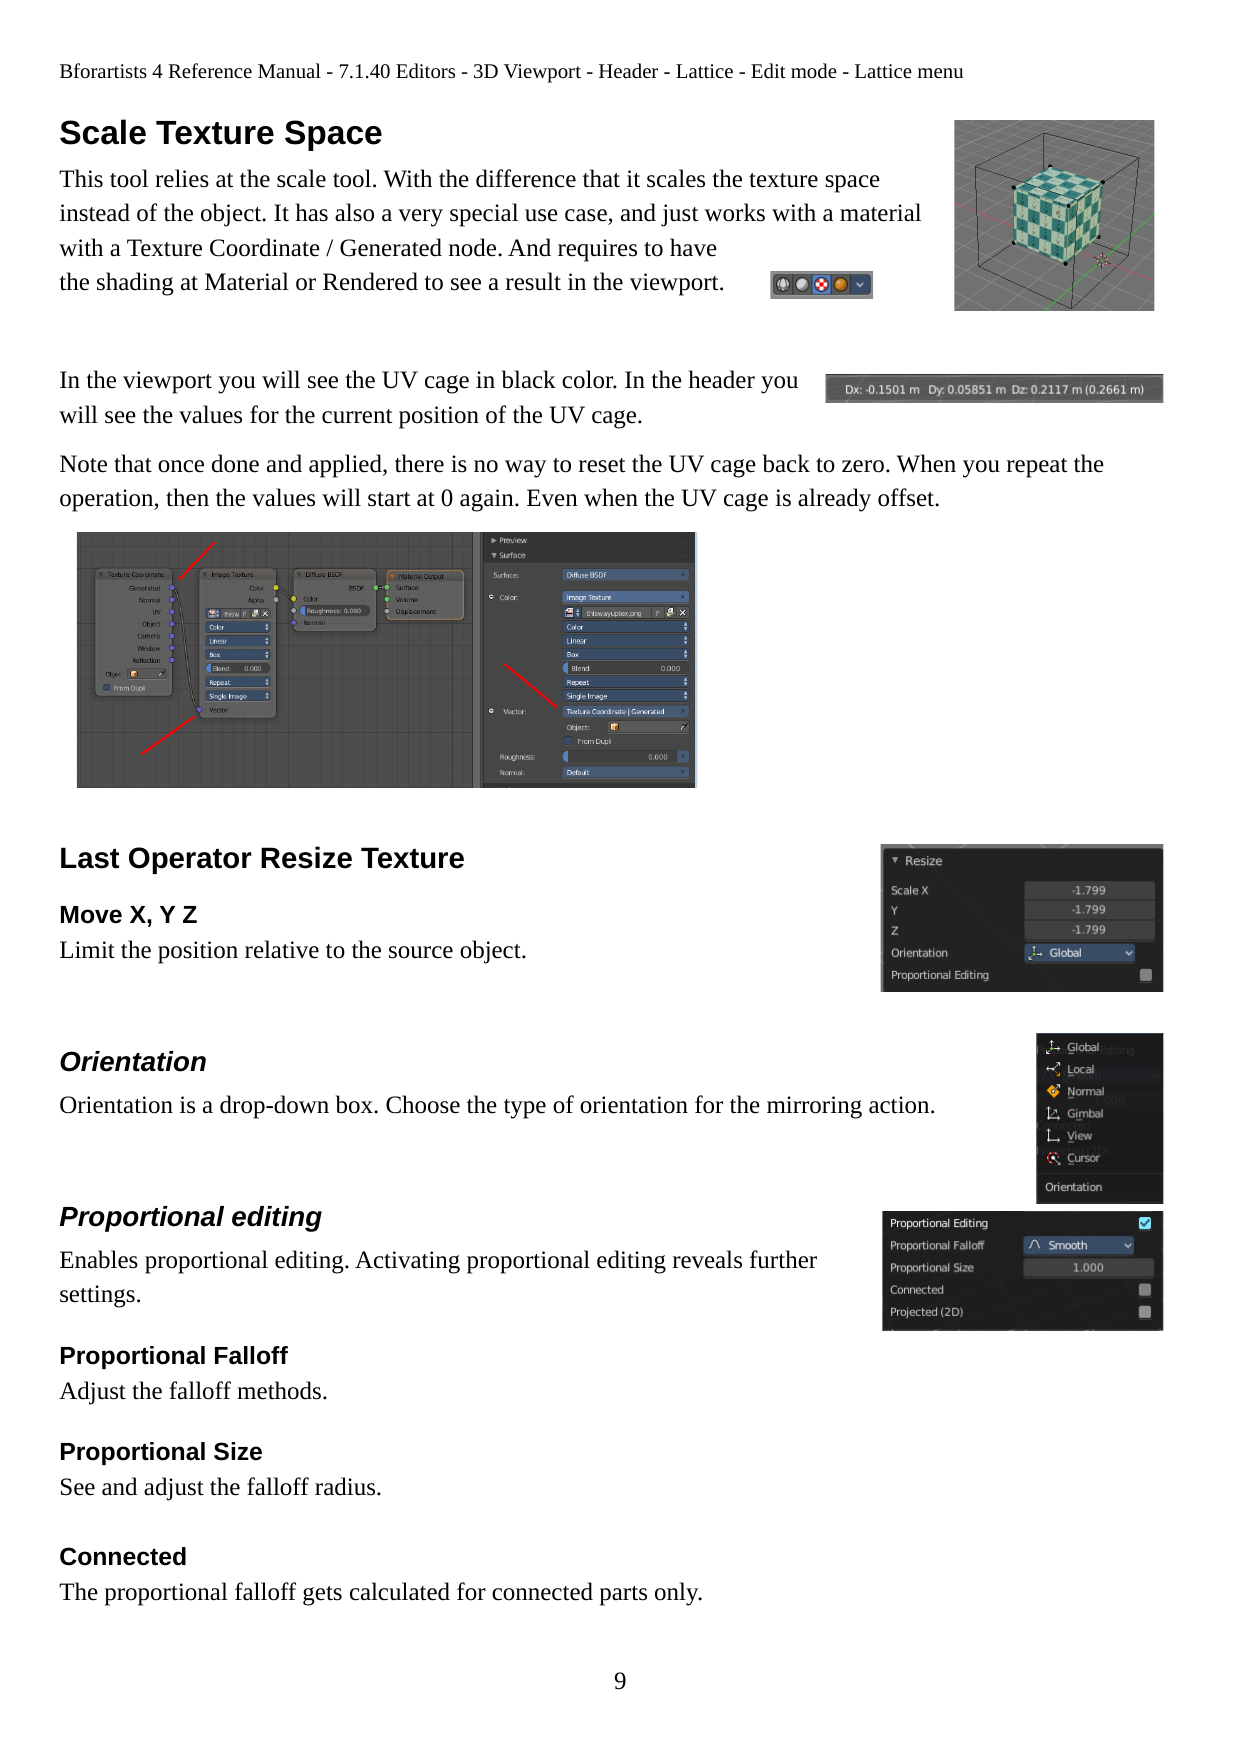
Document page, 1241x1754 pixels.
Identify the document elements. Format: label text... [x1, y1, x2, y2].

text Adjust the falloff methods. [59, 1376, 1181, 1404]
text Limit the position relative to the source object. [59, 935, 880, 964]
text Orientation is a drop-down box. Choose the type of orientation for the mirroring action. [59, 1090, 1036, 1119]
picture [882, 1211, 1164, 1331]
subtitle [1164, 1046, 1181, 1077]
subtitle Proportional Falloff [59, 1341, 1181, 1369]
subtitle Last Operator Resize Texture [59, 841, 1181, 875]
subtitle Connected [59, 1542, 1181, 1571]
subtitle Move X, Y Z [59, 900, 880, 929]
subtitle [1164, 900, 1181, 929]
subtitle Scale Texture Space [59, 113, 1181, 151]
subtitle Orientation [59, 1046, 1036, 1077]
picture [880, 844, 1164, 992]
subtitle Proportional editing [59, 1201, 1181, 1232]
picture [954, 120, 1155, 311]
text This tool relies at the scale tool. With the difference that it scales the texture space instead of the object. It has also a very special use case, and just works with a material with a Texture Coordinate / Generated node. And requires to have the shading at Material or Rendered to see a result in the viewport. [59, 164, 954, 296]
subtitle Proportional Size [59, 1437, 1181, 1466]
picture [76, 532, 698, 788]
text Enables proportional editing. Activating proportional editing reveals further settings. [59, 1245, 882, 1308]
text In the viewport you will see the UV cage in black color. In the header you will see the values for the current position of the UV cage. [59, 365, 1181, 428]
picture [770, 271, 874, 299]
picture [1036, 1033, 1164, 1204]
picture [825, 374, 1164, 403]
text Note that once done and applied, there is no way to reset the UV cage back to zero. When you repeat the operation, then the values will start at 0 again. Even when the UV cage is already offset. [59, 449, 1181, 512]
text The proportional falloff gets calculated for connected parts only. [59, 1577, 1181, 1606]
text See and adjust the falloff radius. [59, 1472, 1181, 1501]
